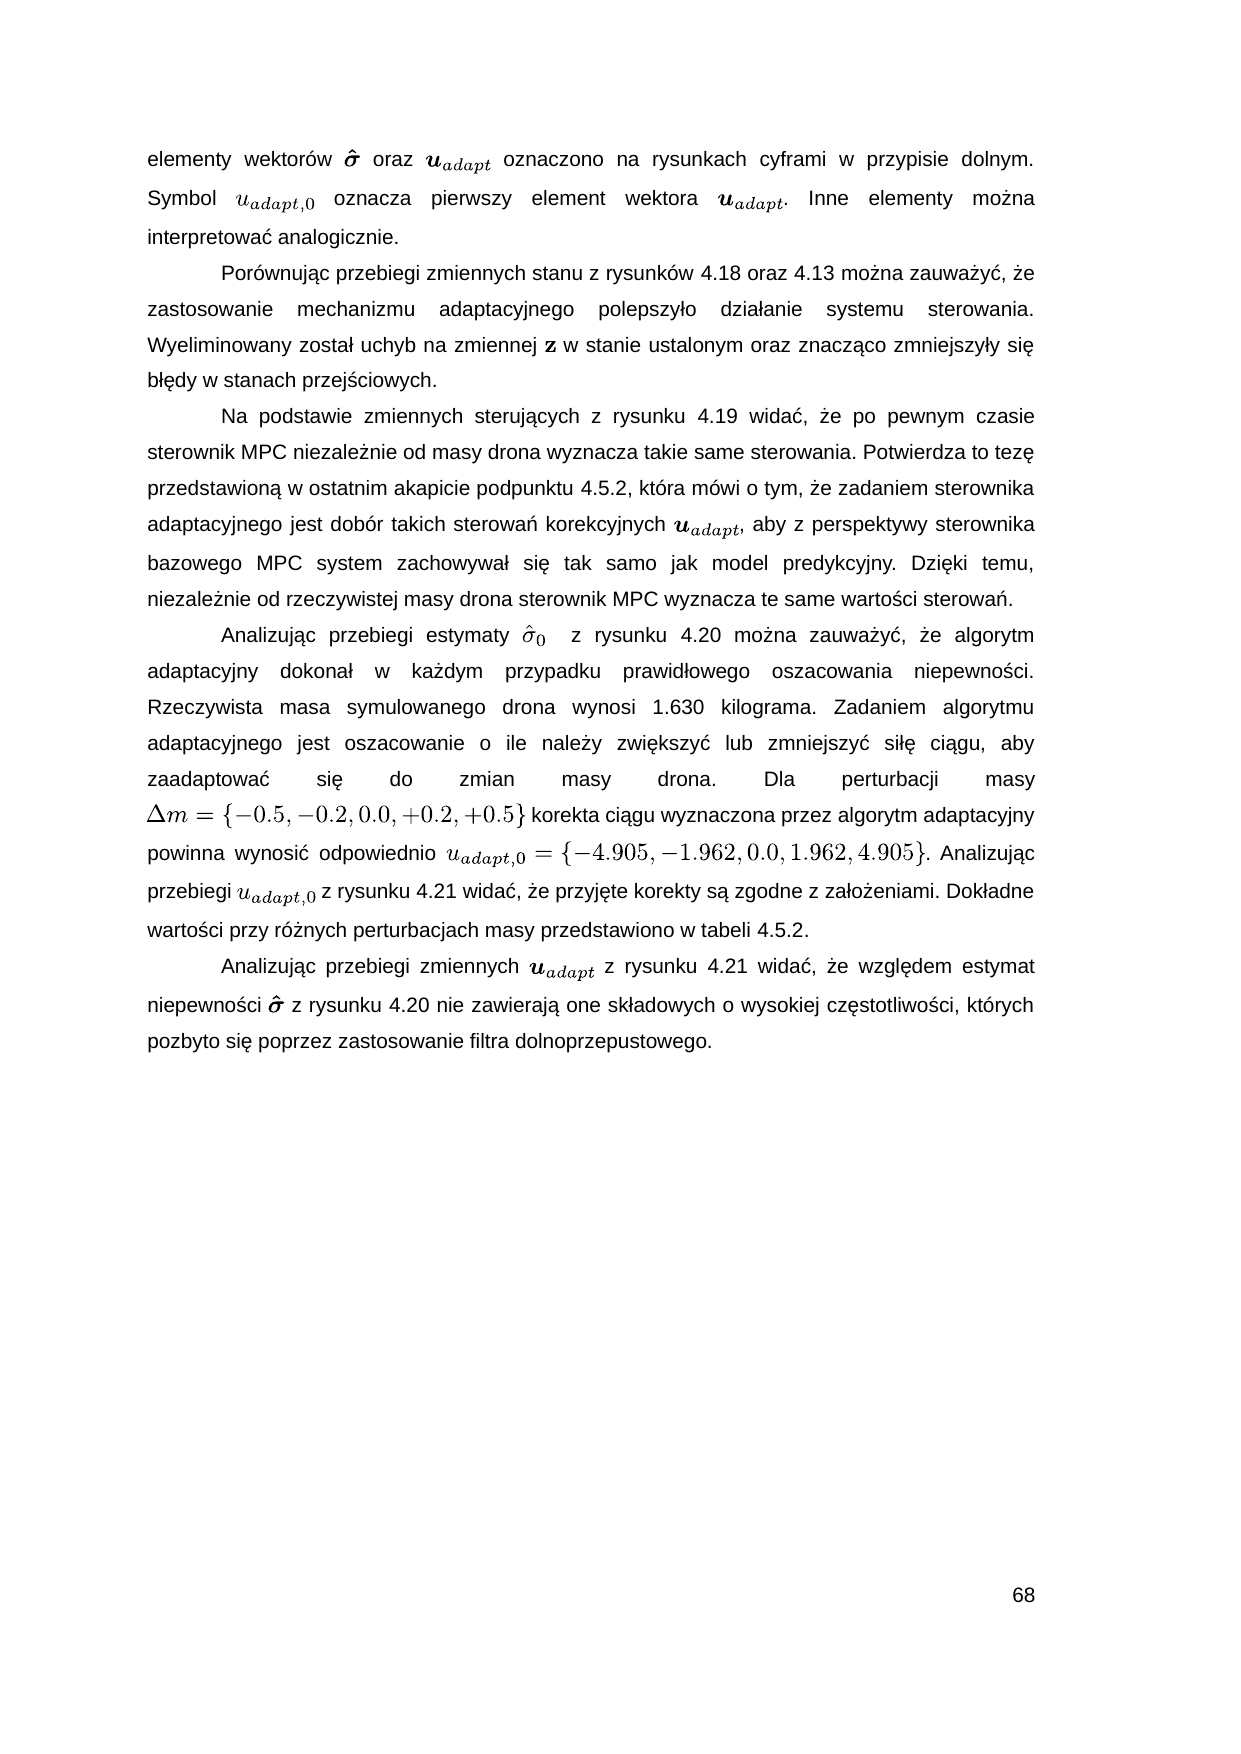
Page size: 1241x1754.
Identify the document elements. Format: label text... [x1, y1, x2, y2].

text Analizując przebiegi zmiennych z rysunku 4.21 widać, że względem estymat niepewności z rysunku 4.20 nie zawierają one składowych o wysokiej częstotliwości, których pozbyto się poprzez zastosowanie filtra dolnoprzepustowego. [147, 954, 1035, 1053]
text Porównując przebiegi zmiennych stanu z rysunków 4.18 oraz 4.13 można zauważyć, że zastosowanie mechanizmu adaptacyjnego polepszyło działanie systemu sterowania. Wyeliminowany został uchyb na zmiennej w stanie ustalonym oraz znacząco zmniejszyły się błędy w stanach przejściowych. [147, 261, 1035, 392]
text Analizując przebiegi estymaty z rysunku 4.20 można zauważyć, że algorytm adaptacyjny dokonał w każdym przypadku prawidłowego oszacowania niepewności. Rzeczywista masa symulowanego drona wynosi 1.630 kilograma. Zadaniem algorytmu adaptacyjnego jest oszacowanie o ile należy zwiększyć lub zmniejszyć siłę ciągu, aby zaadaptować się do zmian masy drona. Dla perturbacji masy korekta ciągu wyznaczona przez algorytm adaptacyjny powinna wynosić odpowiednio . Analizując przebiegi z rysunku 4.21 widać, że przyjęte korekty są zgodne z założeniami. Dokładne wartości przy różnych perturbacjach masy przedstawiono w tabeli 4.5.2. [147, 623, 1035, 942]
text Na podstawie zmiennych sterujących z rysunku 4.19 widać, że po pewnym czasie sterownik MPC niezależnie od masy drona wyznacza takie same sterowania. Potwierdza to tezę przedstawioną w ostatnim akapicie podpunktu 4.5.2, która mówi o tym, że zadaniem sterownika adaptacyjnego jest dobór takich sterowań korekcyjnych , aby z perspektywy sterownika bazowego MPC system zachowywał się tak samo jak model predykcyjny. Dzięki temu, niezależnie od rzeczywistej masy drona sterownik MPC wyznacza te same wartości sterowań. [147, 404, 1035, 611]
text elementy wektorów oraz oznaczono na rysunkach cyframi w przypisie dolnym. Symbol oznacza pierwszy element wektora . Inne elementy można interpretować analogicznie. [147, 147, 1035, 248]
